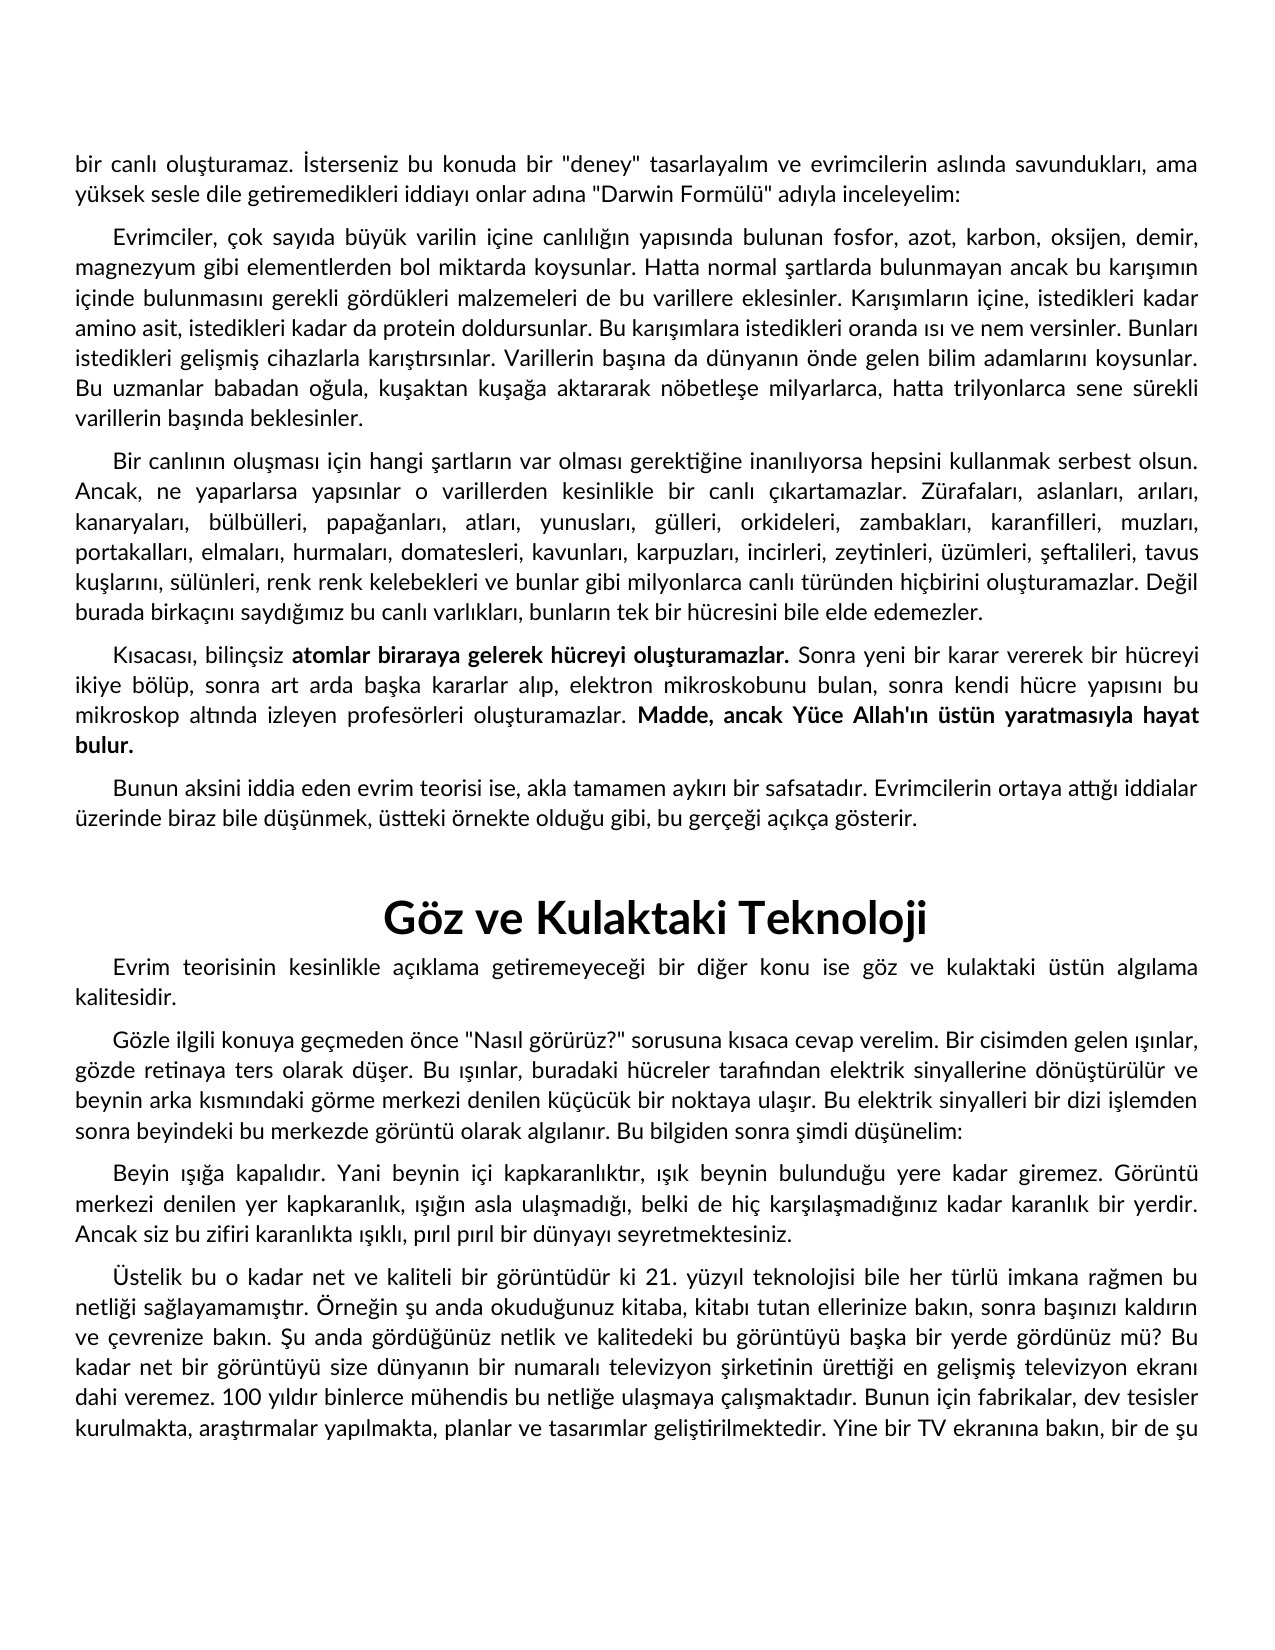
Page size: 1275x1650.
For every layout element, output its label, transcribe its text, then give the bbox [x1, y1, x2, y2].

text Gözle ilgili konuya geçmeden önce "Nasıl görürüz?" sorusuna kısaca cevap verelim. Bir cisimden gelen ışınlar, gözde retinaya ters olarak düşer. Bu ışınlar, buradaki hücreler tarafından elektrik sinyallerine dönüştürülür ve beynin arka kısmındaki görme merkezi denilen küçücük bir noktaya ulaşır. Bu elektrik sinyalleri bir dizi işlemden sonra beyindeki bu merkezde görüntü olarak algılanır. Bu bilgiden sonra şimdi düşünelim: [75, 1026, 1200, 1144]
text Bir canlının oluşması için hangi şartların var olması gerektiğine inanılıyorsa hepsini kullanmak serbest olsun. Ancak, ne yaparlarsa yapsınlar o varillerden kesinlikle bir canlı çıkartamazlar. Zürafaları, aslanları, arıları, kanaryaları, bülbülleri, papağanları, atları, yunusları, gülleri, orkideleri, zambakları, karanfilleri, muzları, portakalları, elmaları, hurmaları, domatesleri, kavunları, karpuzları, incirleri, zeytinleri, üzümleri, şeftalileri, tavus kuşlarını, sülünleri, renk renk kelebekleri ve bunlar gibi milyonlarca canlı türünden hiçbirini oluşturamazlar. Değil burada birkaçını saydığımız bu canlı varlıkları, bunların tek bir hücresini bile elde edemezler. [75, 447, 1200, 625]
text bir canlı oluşturamaz. İsterseniz bu konuda bir "deney" tasarlayalım ve evrimcilerin aslında savundukları, ama yüksek sesle dile getiremedikleri iddiayı onlar adına "Darwin Formülü" adıyla inceleyelim: [75, 150, 1200, 208]
subtitle Göz ve Kulaktaki Teknoloji [112, 889, 1200, 944]
text Evrimciler, çok sayıda büyük varilin içine canlılığın yapısında bulunan fosfor, azot, karbon, oksijen, demir, magnezyum gibi elementlerden bol miktarda koysunlar. Hatta normal şartlarda bulunmayan ancak bu karışımın içinde bulunmasını gerekli gördükleri malzemeleri de bu varillere eklesinler. Karışımların içine, istedikleri kadar amino asit, istedikleri kadar da protein doldursunlar. Bu karışımlara istedikleri oranda ısı ve nem versinler. Bunları istedikleri gelişmiş cihazlarla karıştırsınlar. Varillerin başına da dünyanın önde gelen bilim adamlarını koysunlar. Bu uzmanlar babadan oğula, kuşaktan kuşağa aktararak nöbetleşe milyarlarca, hatta trilyonlarca sene sürekli varillerin başında beklesinler. [75, 223, 1200, 432]
text Evrim teorisinin kesinlikle açıklama getiremeyeceği bir diğer konu ise göz ve kulaktaki üstün algılama kalitesidir. [75, 953, 1200, 1011]
text Beyin ışığa kapalıdır. Yani beynin içi kapkaranlıktır, ışık beynin bulunduğu yere kadar giremez. Görüntü merkezi denilen yer kapkaranlık, ışığın asla ulaşmadığı, belki de hiç karşılaşmadığınız kadar karanlık bir yerdir. Ancak siz bu zifiri karanlıkta ışıklı, pırıl pırıl bir dünyayı seyretmektesiniz. [75, 1159, 1200, 1247]
text Kısacası, bilinçsiz atomlar biraraya gelerek hücreyi oluşturamazlar. Sonra yeni bir karar vererek bir hücreyi ikiye bölüp, sonra art arda başka kararlar alıp, elektron mikroskobunu bulan, sonra kendi hücre yapısını bu mikroskop altında izleyen profesörleri oluşturamazlar. Madde, ancak Yüce Allah'ın üstün yaratmasıyla hayat bulur. [75, 641, 1200, 759]
text Üstelik bu o kadar net ve kaliteli bir görüntüdür ki 21. yüzyıl teknolojisi bile her türlü imkana rağmen bu netliği sağlayamamıştır. Örneğin şu anda okuduğunuz kitaba, kitabı tutan ellerinize bakın, sonra başınızı kaldırın ve çevrenize bakın. Şu anda gördüğünüz netlik ve kalitedeki bu görüntüyü başka bir yerde gördünüz mü? Bu kadar net bir görüntüyü size dünyanın bir numaralı televizyon şirketinin ürettiği en gelişmiş televizyon ekranı dahi veremez. 100 yıldır binlerce mühendis bu netliğe ulaşmaya çalışmaktadır. Bunun için fabrikalar, dev tesisler kurulmakta, araştırmalar yapılmakta, planlar ve tasarımlar geliştirilmektedir. Yine bir TV ekranına bakın, bir de şu [75, 1262, 1200, 1441]
text Bunun aksini iddia eden evrim teorisi ise, akla tamamen aykırı bir safsatadır. Evrimcilerin ortaya attığı iddialar üzerinde biraz bile düşünmek, üstteki örnekte olduğu gibi, bu gerçeği açıkça gösterir. [75, 774, 1200, 832]
